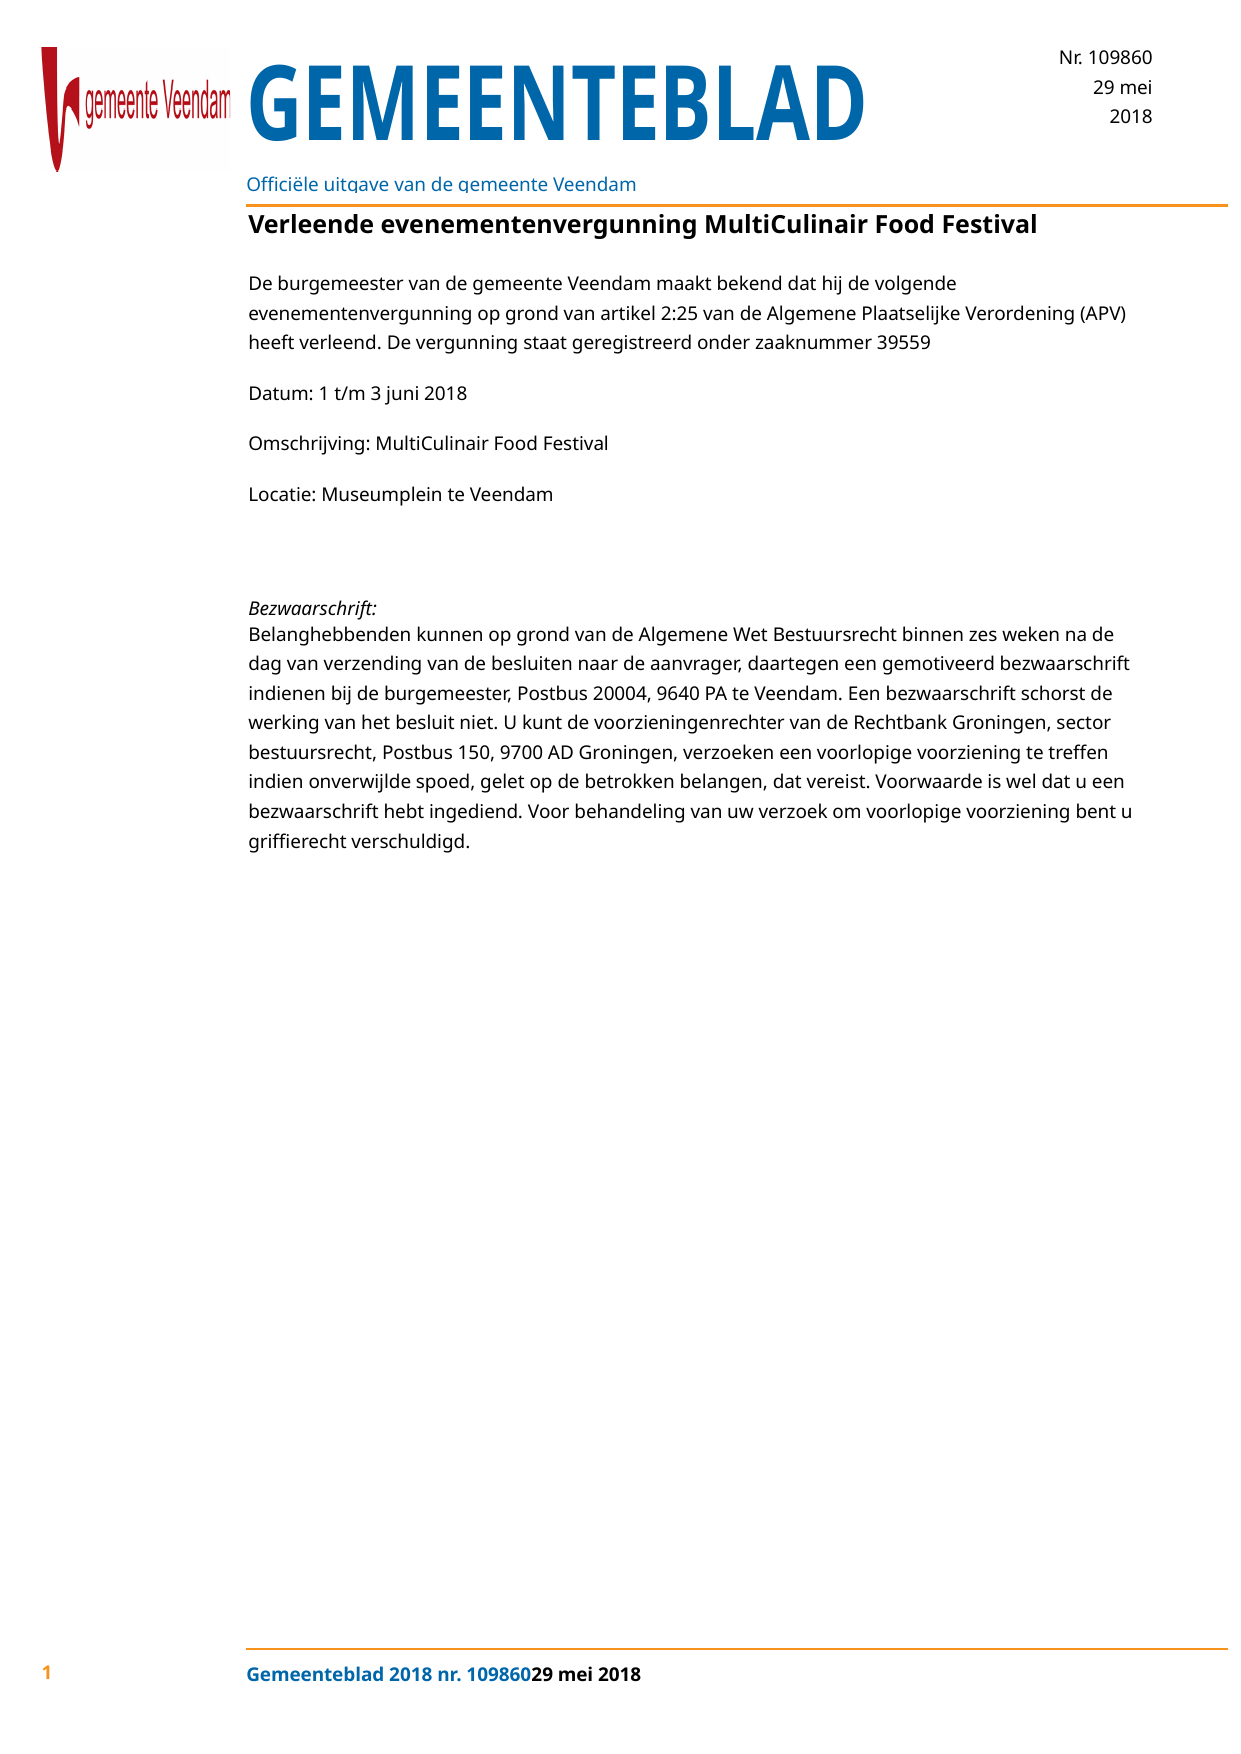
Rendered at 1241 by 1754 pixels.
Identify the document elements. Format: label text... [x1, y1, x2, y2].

text Omschrijving: MultiCulinair Food Festival [248, 430, 1152, 456]
text Datum: 1 t/m 3 juni 2018 [248, 380, 1152, 406]
text Belanghebbenden kunnen op grond van de Algemene Wet Bestuursrecht binnen zes weken na de dag van verzending van de besluiten naar de aanvrager, daartegen een gemotiveerd bezwaarschrift indienen bij de burgemeester, Postbus 20004, 9640 PA te Veendam. Een bezwaarschrift schorst de werking van het besluit niet. U kunt de voorzieningenrechter van de Rechtbank Groningen, sector bestuursrecht, Postbus 150, 9700 AD Groningen, verzoeken een voorlopige voorziening te treffen indien onverwijlde spoed, gelet op de betrokken belangen, dat vereist. Voorwaarde is wel dat u een bezwaarschrift hebt ingediend. Voor behandeling van uw verzoek om voorlopige voorziening bent u griffierecht verschuldigd. [248, 621, 1152, 854]
text Bezwaarschrift: [248, 595, 1152, 621]
text Verleende evenementenvergunning MultiCulinair Food Festival [248, 207, 1152, 241]
text Locatie: Museumplein te Veendam [248, 481, 1152, 506]
text De burgemeester van de gemeente Veendam maakt bekend dat hij de volgende evenementenvergunning op grond van artikel 2:25 van de Algemene Plaatselijke Verordening (APV) heeft verleend. De vergunning staat geregistreerd onder zaaknummer 39559 [248, 270, 1152, 355]
picture [41, 47, 231, 172]
